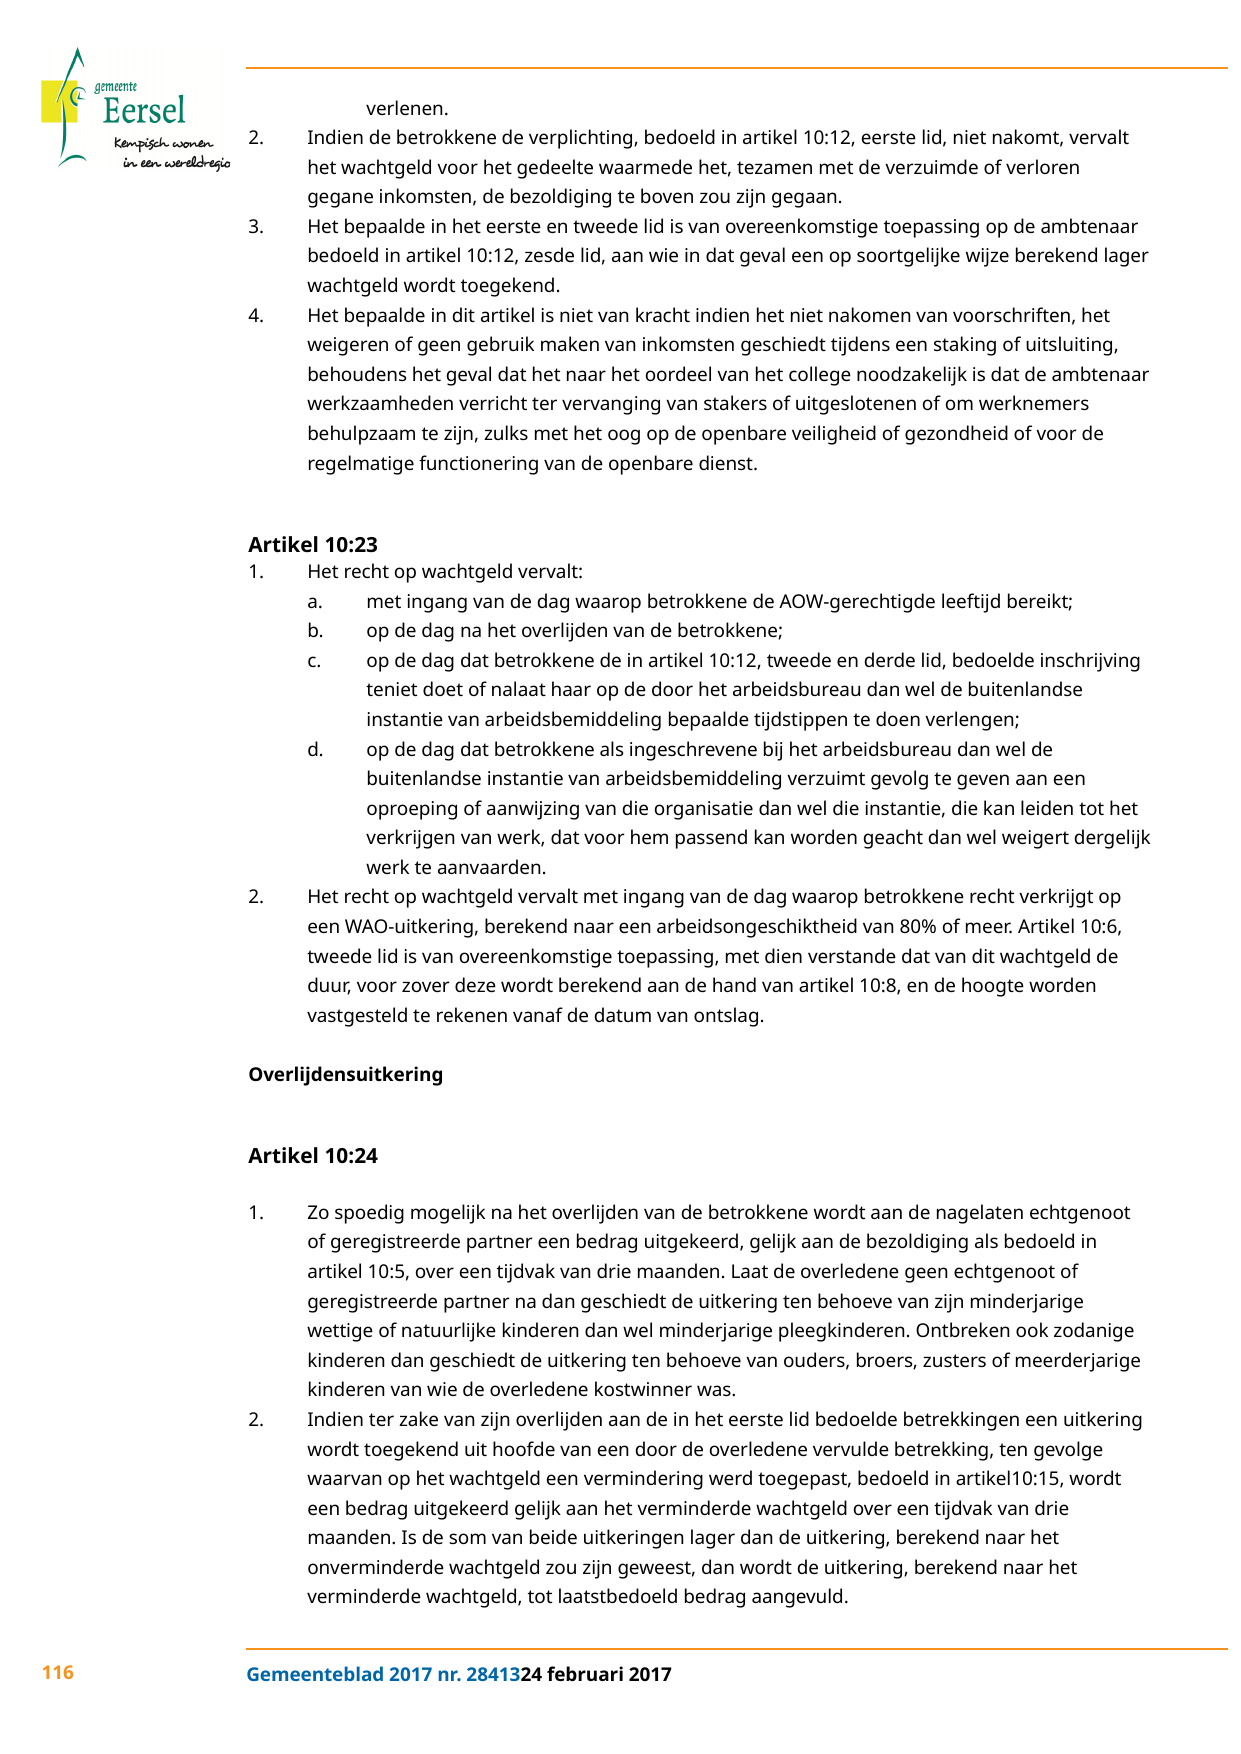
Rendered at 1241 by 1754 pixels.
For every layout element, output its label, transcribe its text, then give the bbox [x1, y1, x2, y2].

list Indien de betrokkene de verplichting, bedoeld in artikel 10:12, eerste lid, niet nakomt, vervalt het wachtgeld voor het gedeelte waarmede het, tezamen met de verzuimde of verloren gegane inkomsten, de bezoldiging te boven zou zijn gegaan. [248, 124, 1152, 209]
list Het bepaalde in het eerste en tweede lid is van overeenkomstige toepassing op de ambtenaar bedoeld in artikel 10:12, zesde lid, aan wie in dat geval een op soortgelijke wijze berekend lager wachtgeld wordt toegekend. [248, 213, 1152, 298]
list verlenen. [307, 95, 1152, 121]
text Artikel 10:23 [248, 530, 1152, 558]
list Indien ter zake van zijn overlijden aan de in het eerste lid bedoelde betrekkingen een uitkering wordt toegekend uit hoofde van een door de overledene vervulde betrekking, ten gevolge waarvan op het wachtgeld een vermindering werd toegepast, bedoeld in artikel10:15, wordt een bedrag uitgekeerd gelijk aan het verminderde wachtgeld over een tijdvak van drie maanden. Is de som van beide uitkeringen lager dan de uitkering, berekend naar het onverminderde wachtgeld zou zijn geweest, dan wordt de uitkering, berekend naar het verminderde wachtgeld, tot laatstbedoeld bedrag aangevuld. [248, 1406, 1152, 1609]
list Het recht op wachtgeld vervalt met ingang van de dag waarop betrokkene recht verkrijgt op een WAO-uitkering, berekend naar een arbeidsongeschiktheid van 80% of meer. Artikel 10:6, tweede lid is van overeenkomstige toepassing, met dien verstande dat van dit wachtgeld de duur, voor zover deze wordt berekend aan de hand van artikel 10:8, en de hoogte worden vastgesteld te rekenen vanaf de datum van ontslag. [248, 884, 1152, 1028]
list op de dag na het overlijden van de betrokkene; [307, 617, 1152, 643]
text Artikel 10:24 [248, 1141, 1152, 1169]
picture [41, 47, 231, 172]
list Het bepaalde in dit artikel is niet van kracht indien het niet nakomen van voorschriften, het weigeren of geen gebruik maken van inkomsten geschiedt tijdens een staking of uitsluiting, behoudens het geval dat het naar het oordeel van het college noodzakelijk is dat de ambtenaar werkzaamheden verricht ter vervanging van stakers of uitgeslotenen of om werknemers behulpzaam te zijn, zulks met het oog op de openbare veiligheid of gezondheid of voor de regelmatige functionering van de openbare dienst. [248, 302, 1152, 476]
list op de dag dat betrokkene als ingeschrevene bij het arbeidsbureau dan wel de buitenlandse instantie van arbeidsbemiddeling verzuimt gevolg te geven aan een oproeping of aanwijzing van die organisatie dan wel die instantie, die kan leiden tot het verkrijgen van werk, dat voor hem passend kan worden geacht dan wel weigert dergelijk werk te aanvaarden. [307, 736, 1152, 880]
list Zo spoedig mogelijk na het overlijden van de betrokkene wordt aan de nagelaten echtgenoot of geregistreerde partner een bedrag uitgekeerd, gelijk aan de bezoldiging als bedoeld in artikel 10:5, over een tijdvak van drie maanden. Laat de overledene geen echtgenoot of geregistreerde partner na dan geschiedt de uitkering ten behoeve van zijn minderjarige wettige of natuurlijke kinderen dan wel minderjarige pleegkinderen. Ontbreken ook zodanige kinderen dan geschiedt de uitkering ten behoeve van ouders, broers, zusters of meerderjarige kinderen van wie de overledene kostwinner was. [248, 1199, 1152, 1402]
text Overlijdensuitkering [248, 1061, 1152, 1087]
list met ingang van de dag waarop betrokkene de AOW-gerechtigde leeftijd bereikt; [307, 588, 1152, 613]
list op de dag dat betrokkene de in artikel 10:12, tweede en derde lid, bedoelde inschrijving teniet doet of nalaat haar op de door het arbeidsbureau dan wel de buitenlandse instantie van arbeidsbemiddeling bepaalde tijdstippen te doen verlengen; [307, 647, 1152, 732]
list Het recht op wachtgeld vervalt: [248, 558, 1152, 584]
